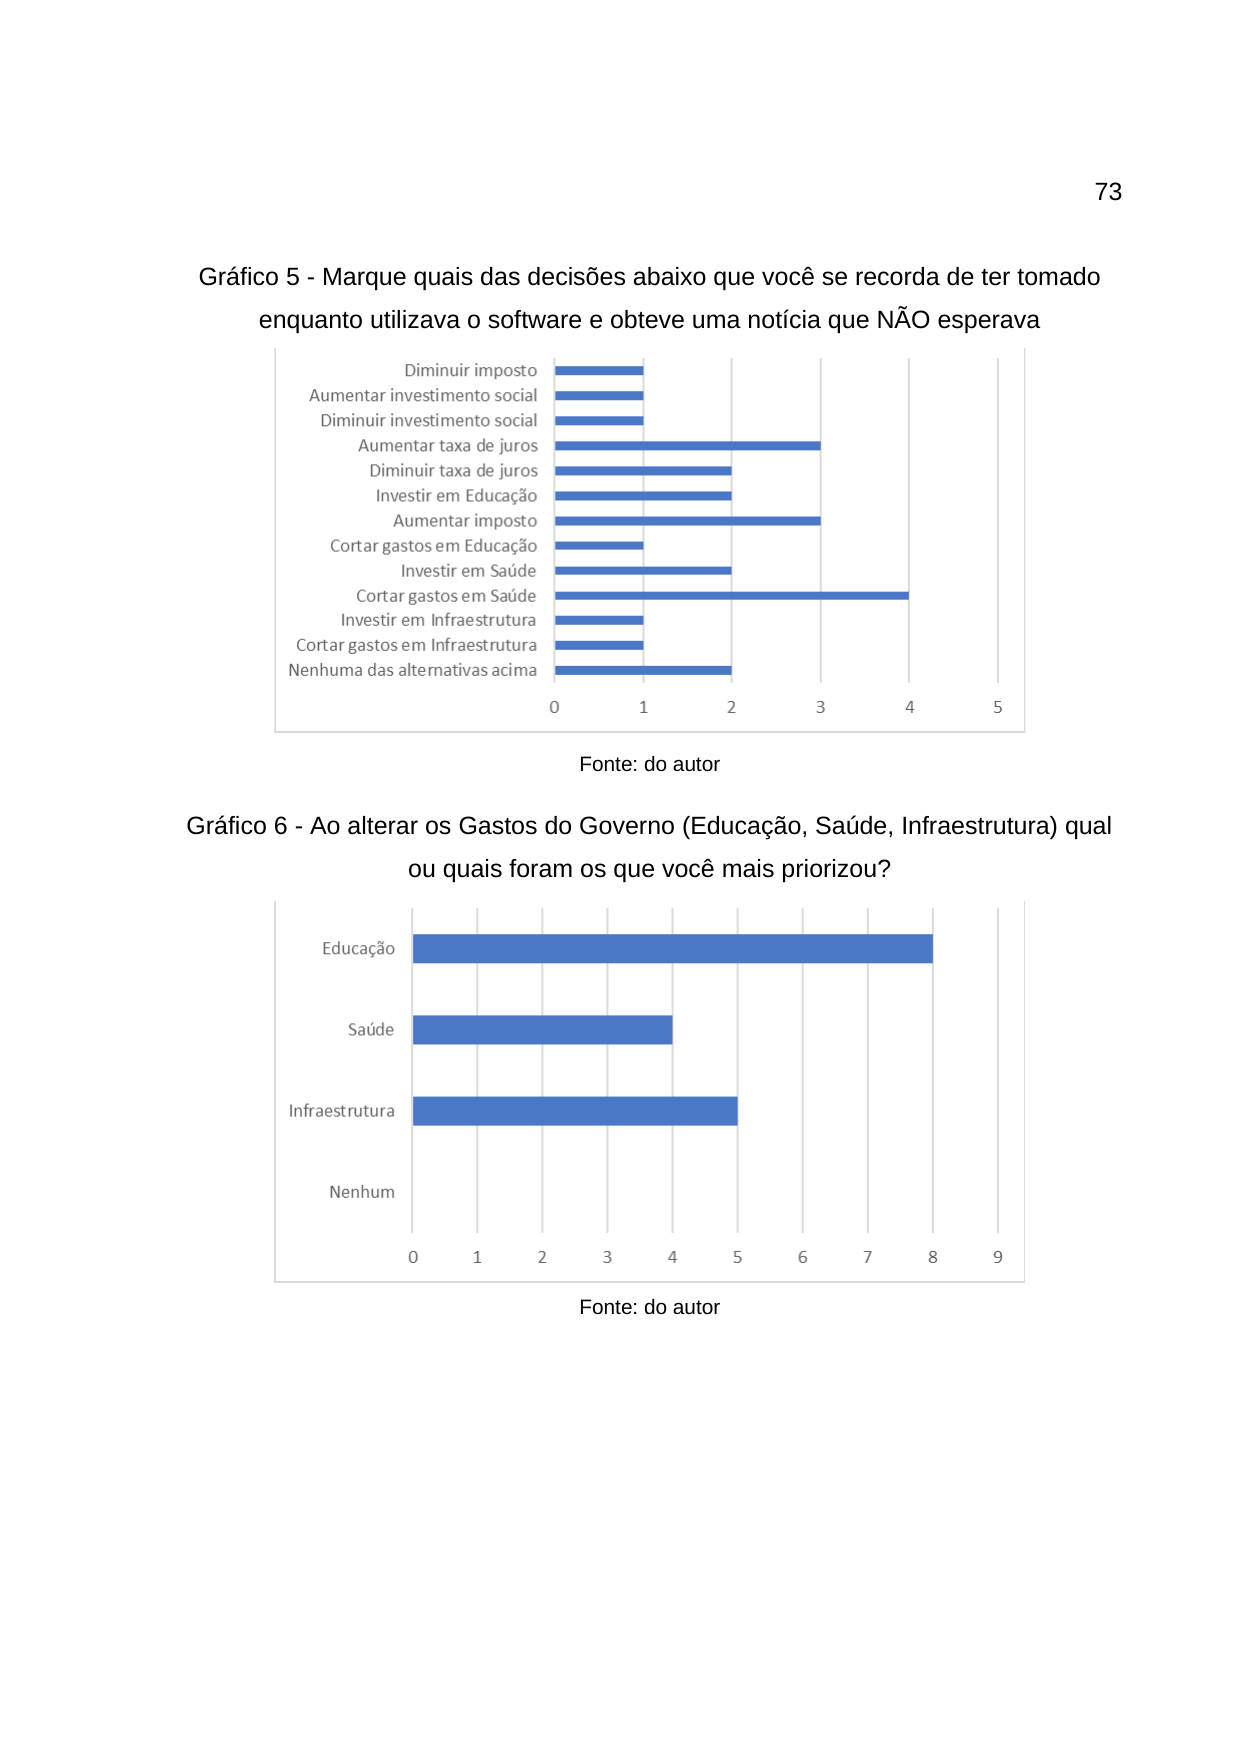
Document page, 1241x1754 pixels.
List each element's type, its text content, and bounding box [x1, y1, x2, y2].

text Fonte: do autor [177, 250, 1122, 776]
text [173, 799, 1126, 811]
text Fonte: do autor [173, 883, 1126, 1318]
text Gráfico 5 - Marque quais das decisões abaixo que você se recorda de ter tomado enquanto utilizava o software e obteve uma notícia que NÃO esperava [178, 261, 1122, 333]
picture [274, 348, 1026, 733]
text Gráfico 6 - Ao alterar os Gastos do Governo (Educação, Saúde, Infraestrutura) qual ou quais foram os que você mais priorizou? [173, 811, 1126, 883]
picture [274, 901, 1025, 1283]
